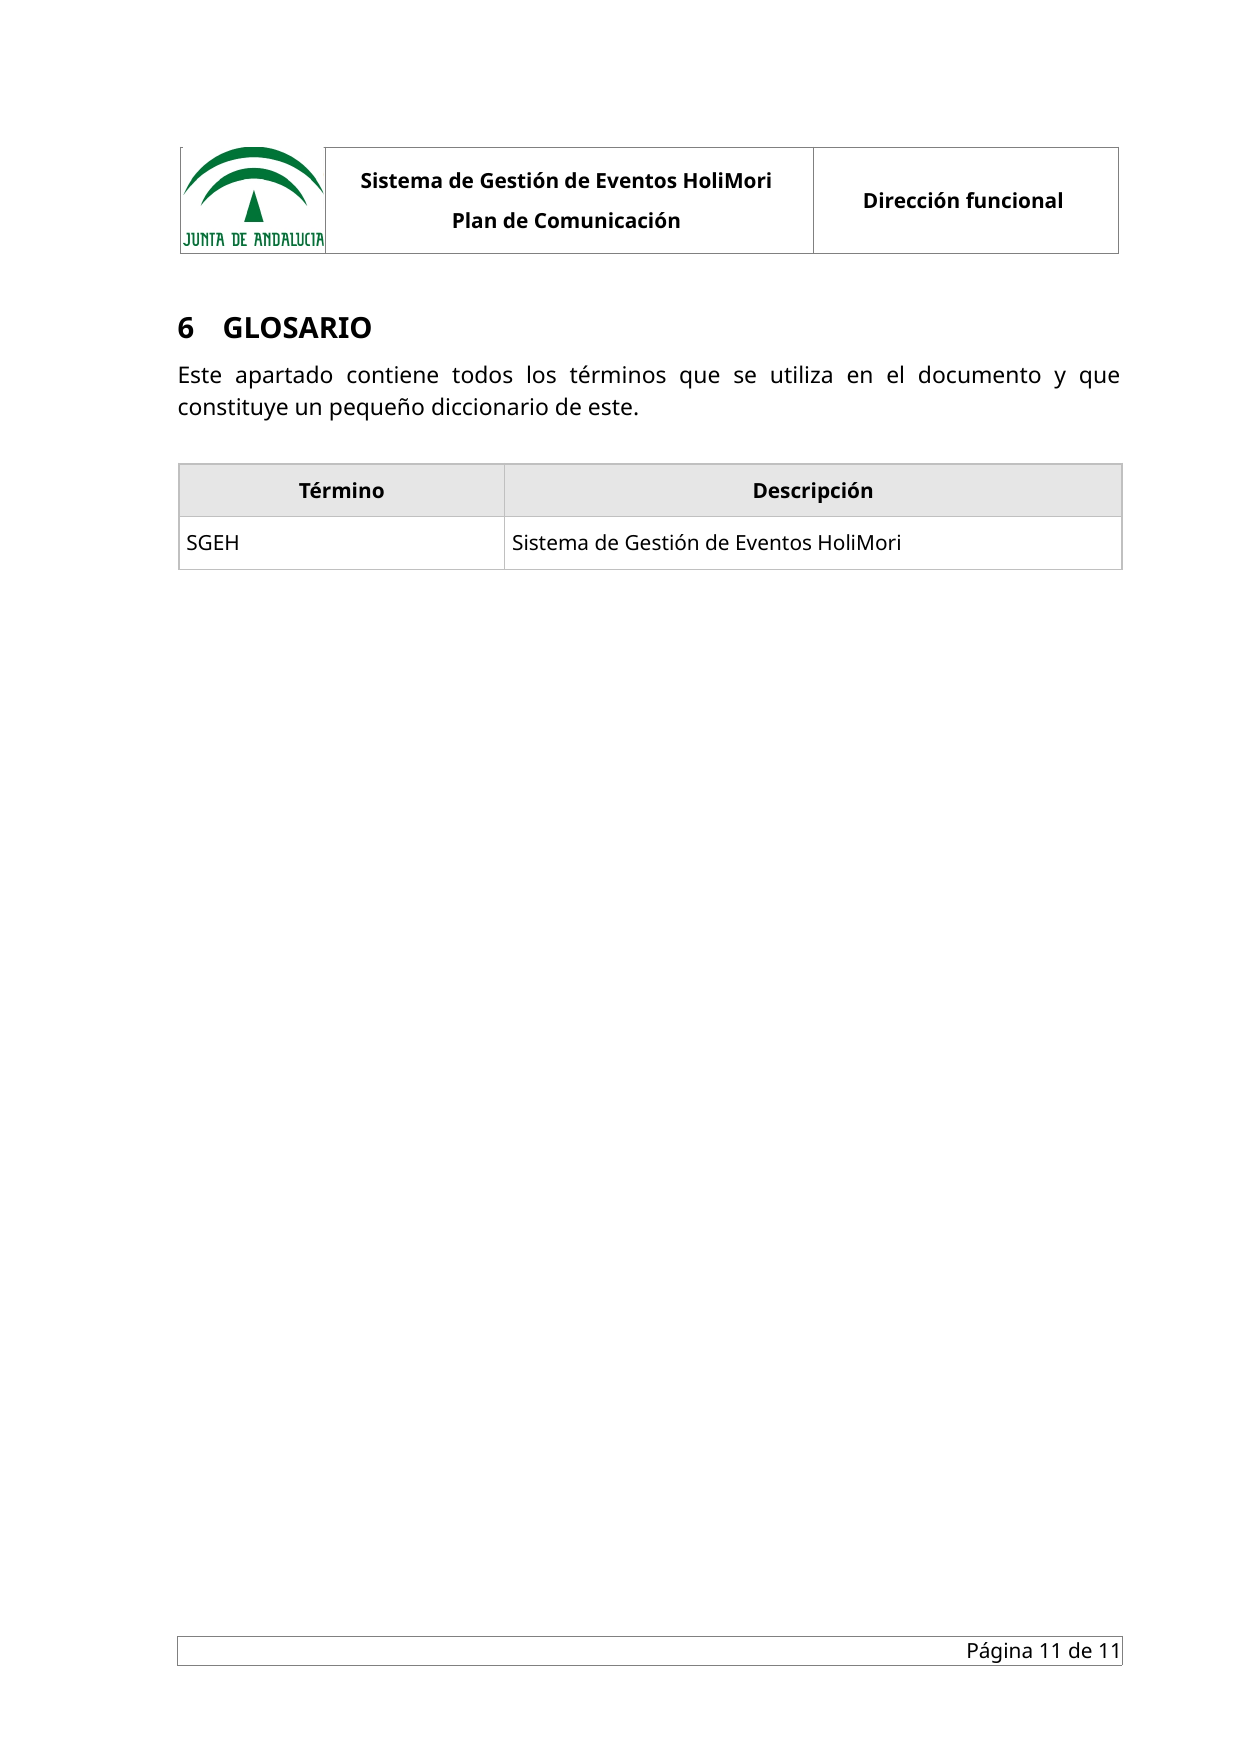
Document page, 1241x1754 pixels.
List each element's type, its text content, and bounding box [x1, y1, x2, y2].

table_header Término [180, 465, 504, 516]
subtitle GLOSARIO [177, 307, 1122, 347]
table_cell SGEH [180, 517, 504, 569]
table_header Descripción [505, 465, 1121, 516]
text Este apartado contiene todos los términos que se utiliza en el documento y que constituye un pequeño diccionario de este. [177, 359, 1122, 422]
table_cell Sistema de Gestión de Eventos HoliMori [505, 517, 1121, 569]
